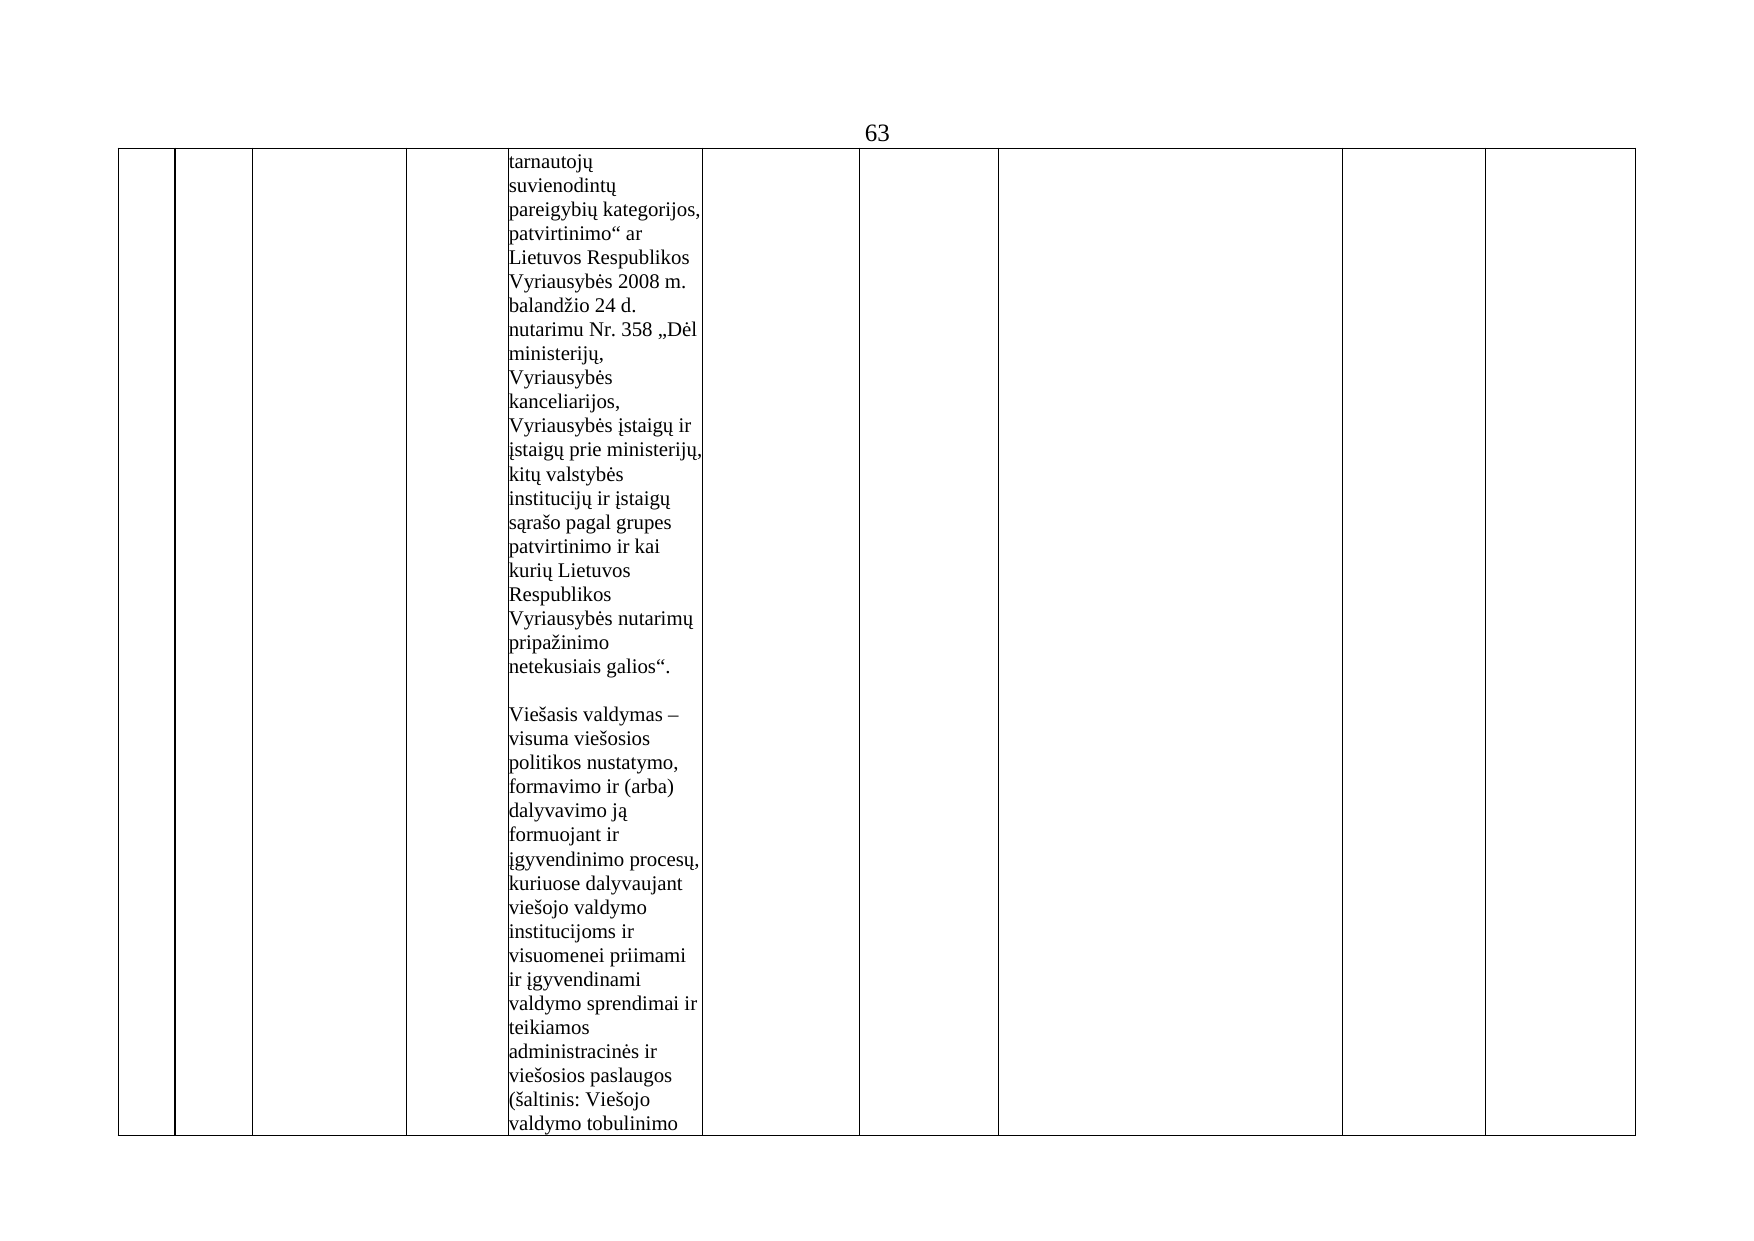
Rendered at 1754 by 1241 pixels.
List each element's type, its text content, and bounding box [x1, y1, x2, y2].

table_cell [253, 149, 406, 1135]
table_cell [119, 149, 174, 1135]
table_cell [176, 149, 252, 1135]
table_cell [999, 149, 1342, 1135]
table_cell [1343, 149, 1485, 1135]
table_cell [860, 149, 998, 1135]
table_cell tarnautojų suvienodintų pareigybių kategorijos, patvirtinimo“ ar Lietuvos Respublikos Vyriausybės 2008 m. balandžio 24 d. nutarimu Nr. 358 „Dėl ministerijų, Vyriausybės kanceliarijos, Vyriausybės įstaigų ir įstaigų prie ministerijų, kitų valstybės institucijų ir įstaigų sąrašo pagal grupes patvirtinimo ir kai kurių Lietuvos Respublikos Vyriausybės nutarimų pripažinimo netekusiais galios“. Viešasis valdymas – visuma viešosios politikos nustatymo, formavimo ir (arba) dalyvavimo ją formuojant ir įgyvendinimo procesų, kuriuose dalyvaujant viešojo valdymo institucijoms ir visuomenei priimami ir įgyvendinami valdymo sprendimai ir teikiamos administracinės ir viešosios paslaugos (šaltinis: Viešojo valdymo tobulinimo [509, 149, 702, 1135]
table_cell [1486, 149, 1635, 1135]
table_cell [703, 149, 859, 1135]
table_cell [407, 149, 508, 1135]
